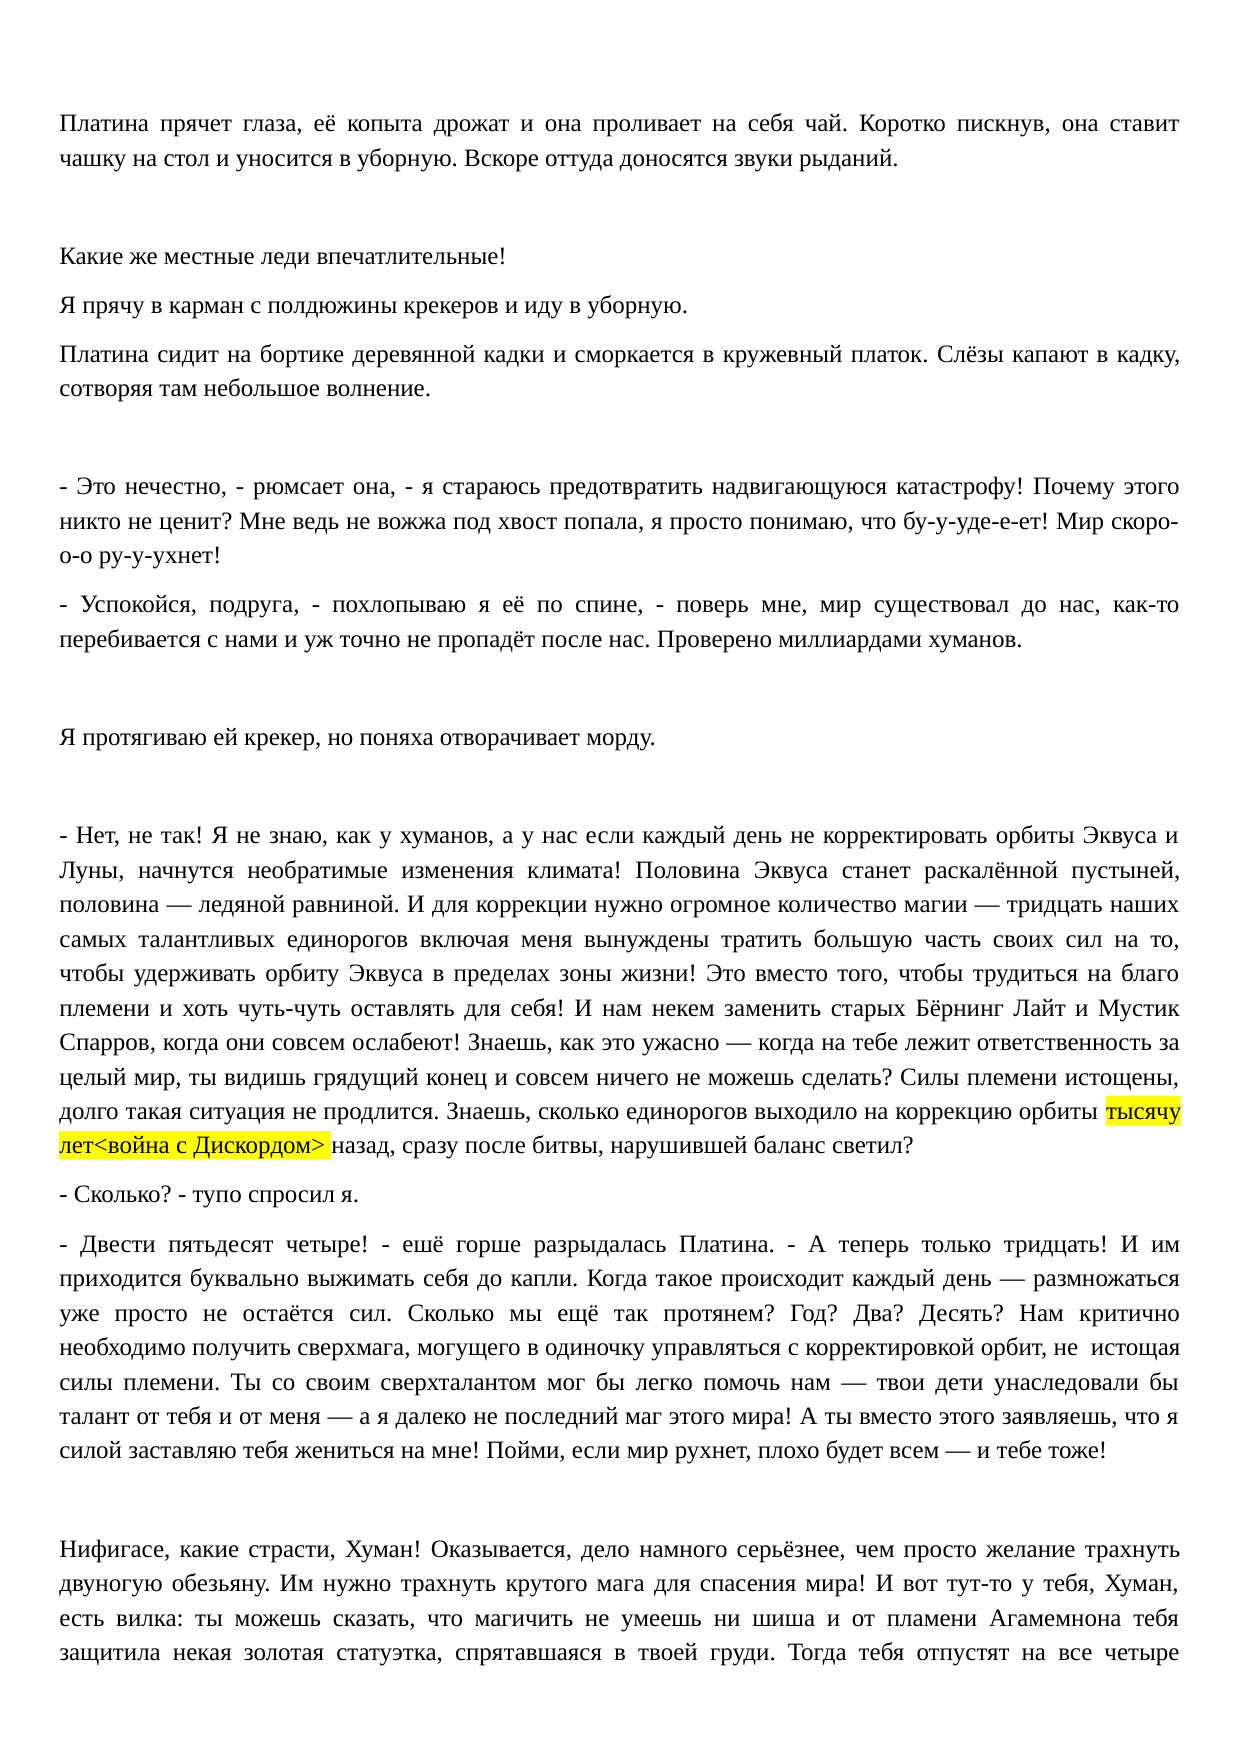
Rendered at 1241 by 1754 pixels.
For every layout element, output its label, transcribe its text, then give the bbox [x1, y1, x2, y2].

text Я прячу в карман с полдюжины крекеров и иду в уборную. [59, 290, 1181, 318]
text - Сколько? - тупо спросил я. [59, 1179, 1181, 1208]
text - Двести пятьдесят четыре! - ешё горше разрыдалась Платина. - А теперь только тридцать! И им приходится буквально выжимать себя до капли. Когда такое происходит каждый день — размножаться уже просто не остаётся сил. Сколько мы ещё так протянем? Год? Два? Десять? Нам критично необходимо получить сверхмага, могущего в одиночку управляться с корректировкой орбит, не истощая силы племени. Ты со своим сверхталантом мог бы легко помочь нам — твои дети унаследовали бы талант от тебя и от меня — а я далеко не последний маг этого мира! А ты вместо этого заявляешь, что я силой заставляю тебя жениться на мне! Пойми, если мир рухнет, плохо будет всем — и тебе тоже! [59, 1229, 1181, 1464]
text Какие же местные леди впечатлительные! [59, 241, 1181, 269]
text Платина сидит на бортике деревянной кадки и сморкается в кружевный платок. Слёзы капают в кадку, сотворяя там небольшое волнение. [59, 339, 1181, 402]
text Я протягиваю ей крекер, но поняха отворачивает морду. [59, 722, 1181, 751]
text - Это нечестно, - рюмсает она, - я стараюсь предотвратить надвигающуюся катастрофу! Почему этого никто не ценит? Мне ведь не вожжа под хвост попала, я просто понимаю, что бу-у-уде-е-ет! Мир скоро-о-о ру-у-ухнет! [59, 471, 1181, 569]
text - Успокойся, подруга, - похлопываю я её по спине, - поверь мне, мир существовал до нас, как-то перебивается с нами и уж точно не пропадёт после нас. Проверено миллиардами хуманов. [59, 589, 1181, 653]
text Платина прячет глаза, её копыта дрожат и она проливает на себя чай. Коротко пискнув, она ставит чашку на стол и уносится в уборную. Вскоре оттуда доносятся звуки рыданий. [59, 108, 1181, 171]
text Нифигасе, какие страсти, Хуман! Оказывается, дело намного серьёзнее, чем просто желание трахнуть двуногую обезьяну. Им нужно трахнуть крутого мага для спасения мира! И вот тут-то у тебя, Хуман, есть вилка: ты можешь сказать, что магичить не умеешь ни шиша и от пламени Агамемнона тебя защитила некая золотая статуэтка, спрятавшаяся в твоей груди. Тогда тебя отпустят на все четыре [59, 1534, 1181, 1666]
text - Нет, не так! Я не знаю, как у хуманов, а у нас если каждый день не корректировать орбиты Эквуса и Луны, начнутся необратимые изменения климата! Половина Эквуса станет раскалённой пустыней, половина — ледяной равниной. И для коррекции нужно огромное количество магии — тридцать наших самых талантливых единорогов включая меня вынуждены тратить большую часть своих сил на то, чтобы удерживать орбиту Эквуса в пределах зоны жизни! Это вместо того, чтобы трудиться на благо племени и хоть чуть-чуть оставлять для себя! И нам некем заменить старых Бёрнинг Лайт и Мустик Спарров, когда они совсем ослабеют! Знаешь, как это ужасно — когда на тебе лежит ответственность за целый мир, ты видишь грядущий конец и совсем ничего не можешь сделать? Силы племени истощены, долго такая ситуация не продлится. Знаешь, сколько единорогов выходило на коррекцию орбиты тысячу лет<война с Дискордом> назад, сразу после битвы, нарушившей баланс светил? [59, 820, 1181, 1159]
